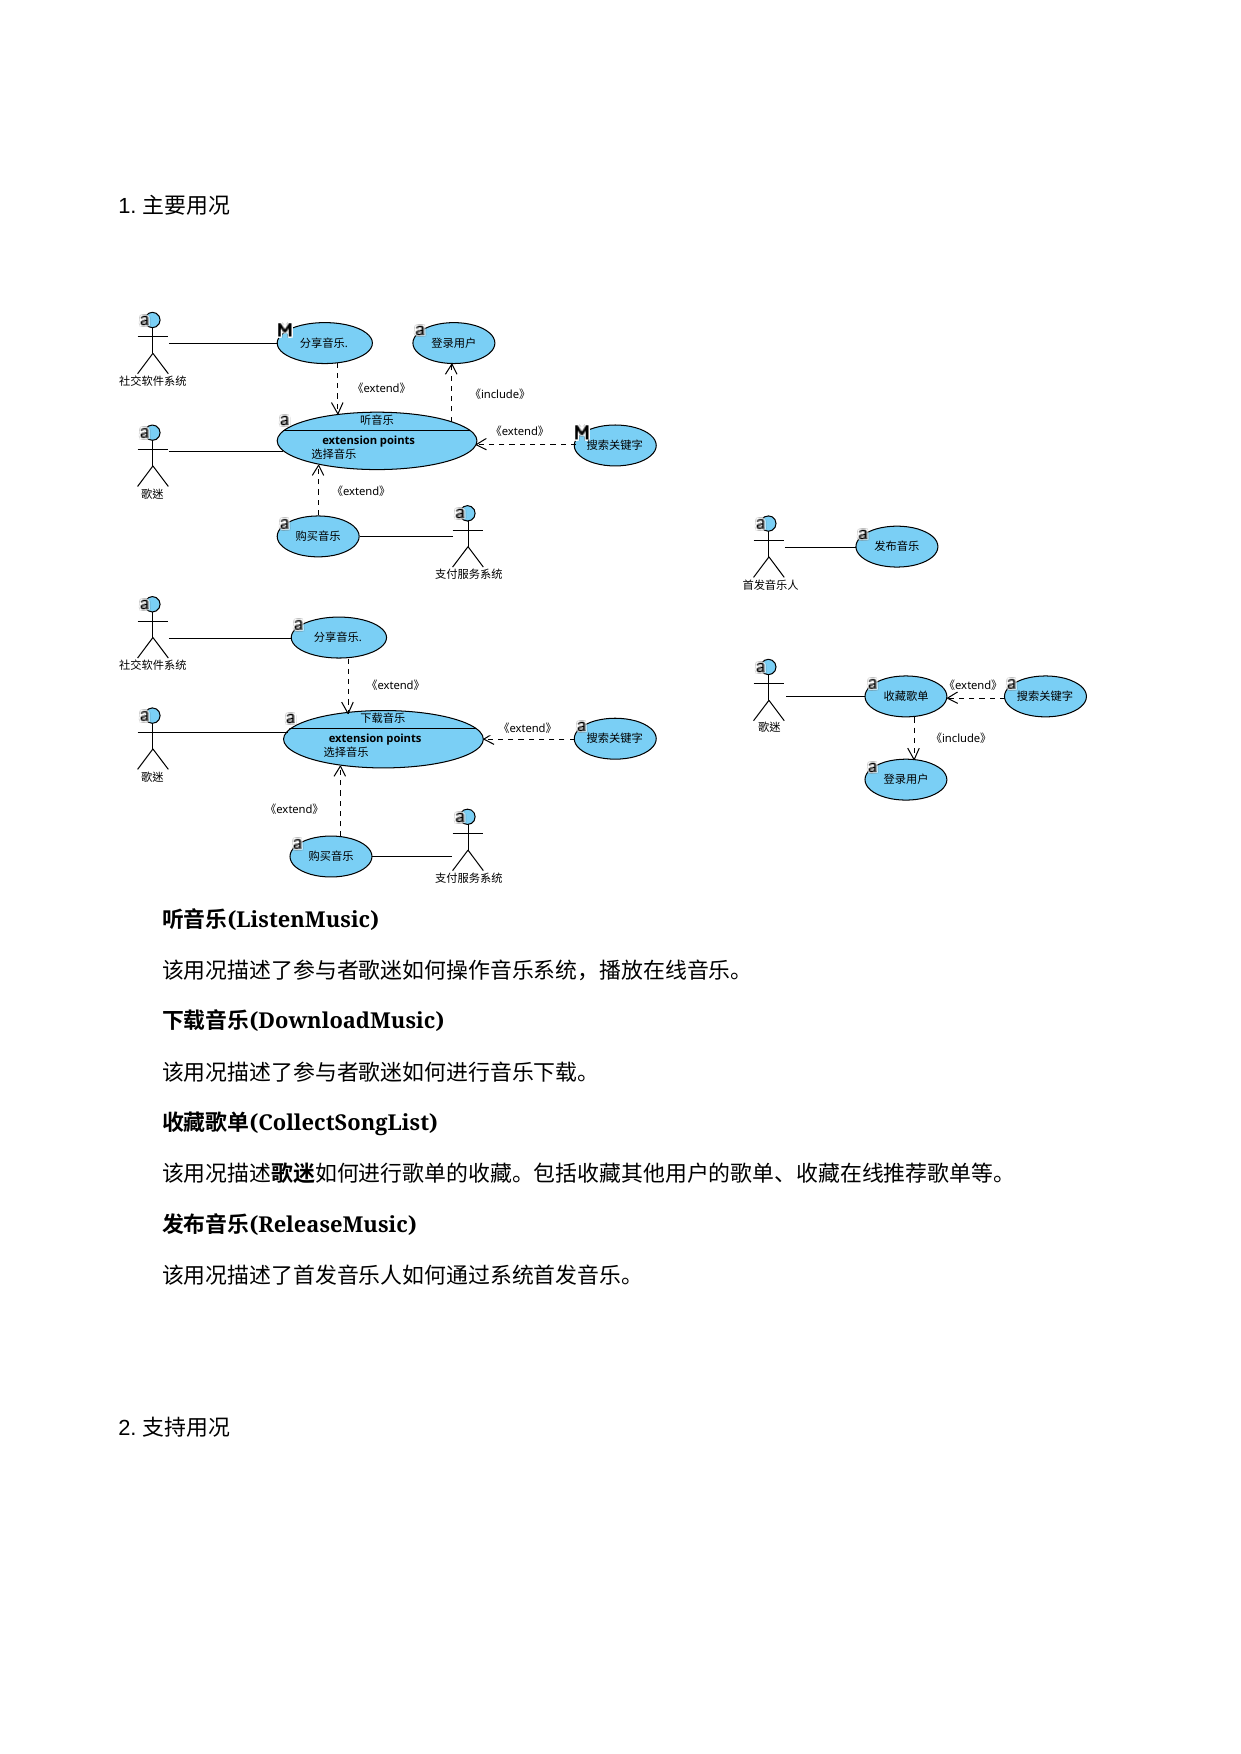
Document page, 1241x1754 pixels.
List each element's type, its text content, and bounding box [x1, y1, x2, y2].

subtitle 主要用况 [118, 188, 1122, 219]
text 该用况描述了首发音乐人如何通过系统首发音乐。 [118, 1258, 1122, 1290]
text 下载音乐(DownloadMusic) [118, 1003, 1122, 1035]
text 该用况描述歌迷如何进行歌单的收藏。包括收藏其他用户的歌单、收藏在线推荐歌单等。 [118, 1156, 1122, 1188]
text 该用况描述了参与者歌迷如何进行音乐下载。 [118, 1054, 1122, 1086]
text 发布音乐(ReleaseMusic) [118, 1207, 1122, 1239]
text 听音乐(ListenMusic) [118, 281, 1122, 933]
text 该用况描述了参与者歌迷如何操作音乐系统，播放在线音乐。 [118, 953, 1122, 984]
text 收藏歌单(CollectSongList) [118, 1105, 1122, 1137]
subtitle 支持用况 [118, 1410, 1122, 1442]
